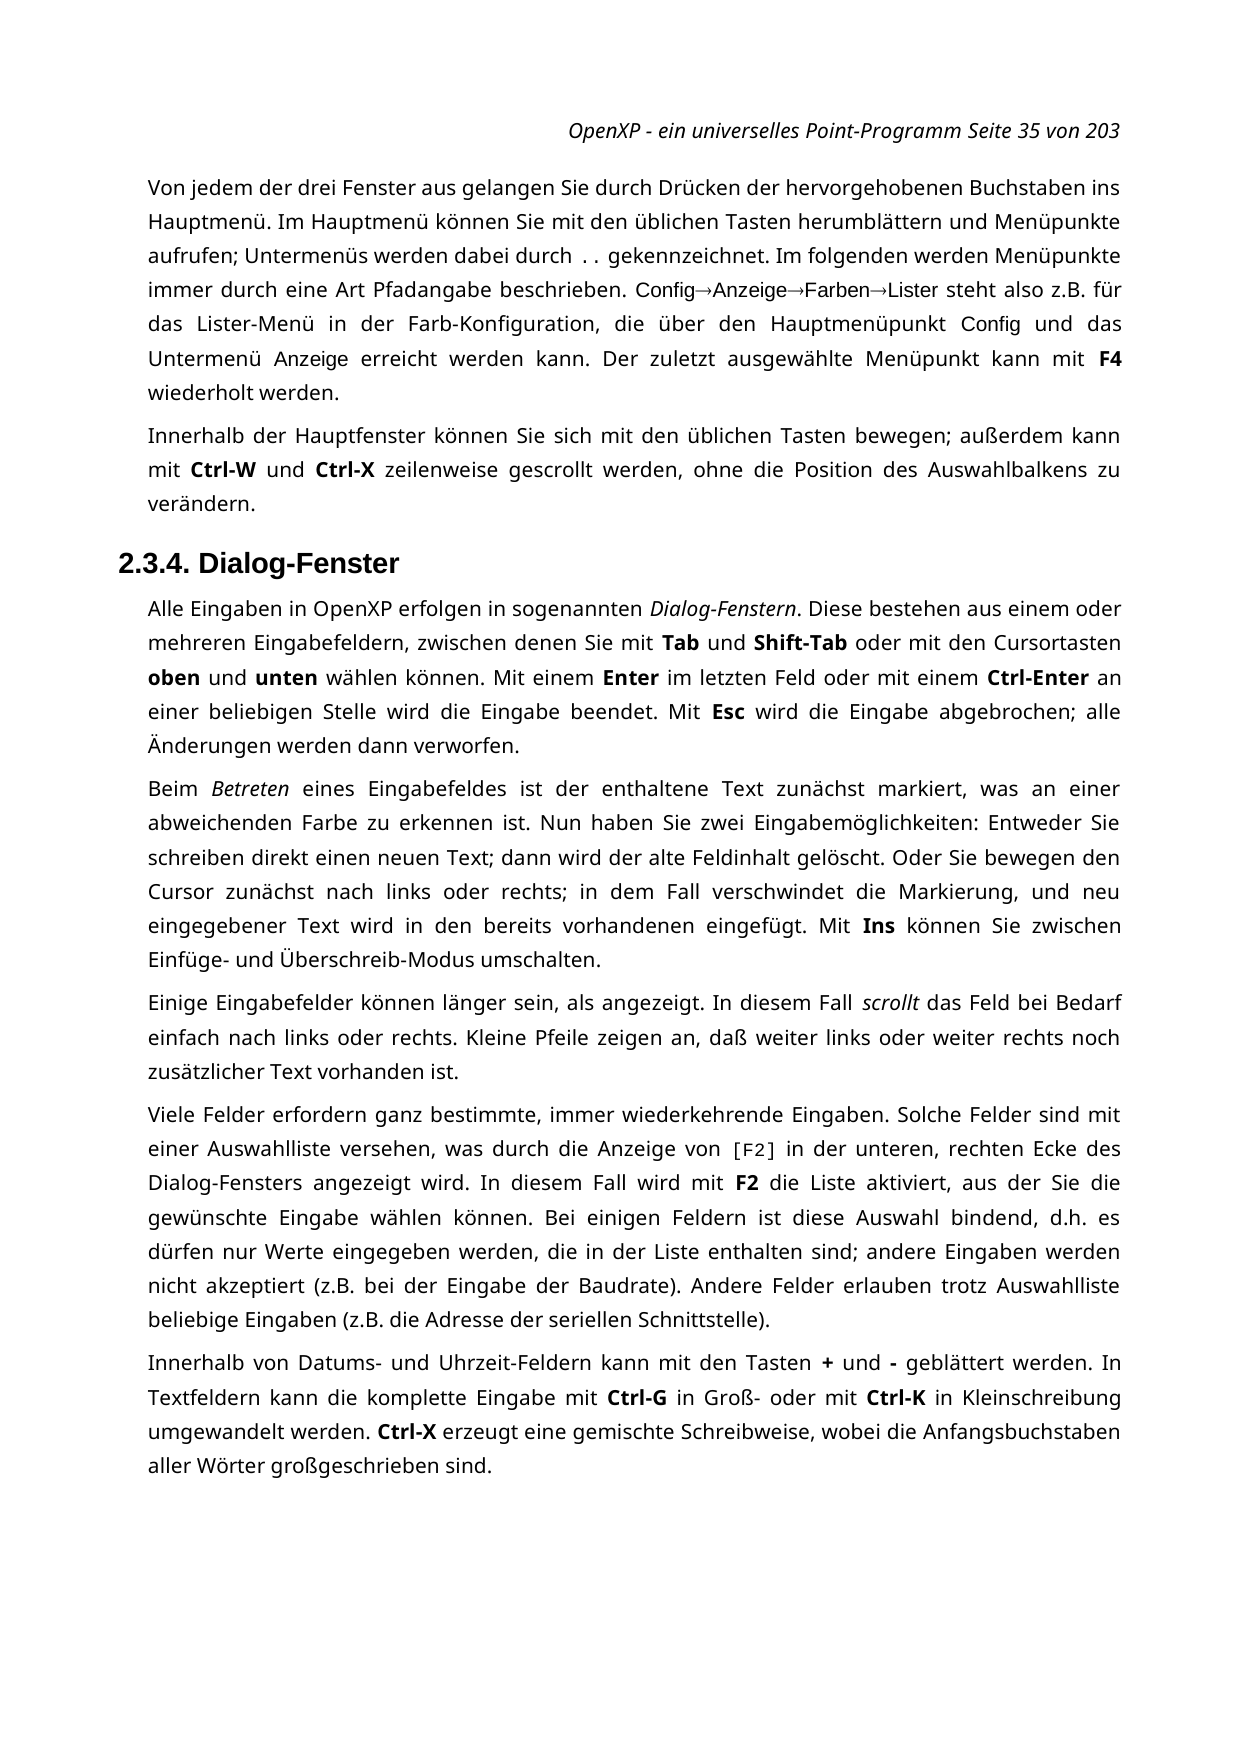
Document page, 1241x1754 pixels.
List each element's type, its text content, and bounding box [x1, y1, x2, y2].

text Einige Eingabefelder können länger sein, als angezeigt. In diesem Fall scrollt das Feld bei Bedarf einfach nach links oder rechts. Kleine Pfeile zeigen an, daß weiter links oder weiter rechts noch zusätzlicher Text vorhanden ist. [148, 988, 1122, 1085]
text Beim Betreten eines Eingabefeldes ist der enthaltene Text zunächst markiert, was an einer abweichenden Farbe zu erkennen ist. Nun haben Sie zwei Eingabemöglichkeiten: Entweder Sie schreiben direkt einen neuen Text; dann wird der alte Feldinhalt gelöscht. Oder Sie bewegen den Cursor zunächst nach links oder rechts; in dem Fall verschwindet die Markierung, und neu eingegebener Text wird in den bereits vorhandenen eingefügt. Mit Ins können Sie zwischen Einfüge- und Überschreib-Modus umschalten. [148, 774, 1122, 973]
text Von jedem der drei Fenster aus gelangen Sie durch Drücken der hervorgehobenen Buchstaben ins Hauptmenü. Im Hauptmenü können Sie mit den üblichen Tasten herumblättern und Menüpunkte aufrufen; Untermenüs werden dabei durch .. gekennzeichnet. Im folgenden werden Menüpunkte immer durch eine Art Pfadangabe beschrieben. Config®Anzeige®Farben®Lister steht also z.B. für das Lister-Menü in der Farb-Konfiguration, die über den Hauptmenüpunkt Config und das Untermenü Anzeige erreicht werden kann. Der zuletzt ausgewählte Menüpunkt kann mit F4 wiederholt werden. [148, 173, 1122, 406]
subtitle 2.3.4. Dialog-Fenster [118, 540, 1122, 579]
text Viele Felder erfordern ganz bestimmte, immer wiederkehrende Eingaben. Solche Felder sind mit einer Auswahlliste versehen, was durch die Anzeige von [F2] in der unteren, rechten Ecke des Dialog-Fensters angezeigt wird. In diesem Fall wird mit F2 die Liste aktiviert, aus der Sie die gewünschte Eingabe wählen können. Bei einigen Feldern ist diese Auswahl bindend, d.h. es dürfen nur Werte eingegeben werden, die in der Liste enthalten sind; andere Eingaben werden nicht akzeptiert (z.B. bei der Eingabe der Baudrate). Andere Felder erlauben trotz Auswahlliste beliebige Eingaben (z.B. die Adresse der seriellen Schnittstelle). [148, 1100, 1122, 1333]
text Innerhalb von Datums- und Uhrzeit-Feldern kann mit den Tasten + und - geblättert werden. In Textfeldern kann die komplette Eingabe mit Ctrl-G in Groß- oder mit Ctrl-K in Kleinschreibung umgewandelt werden. Ctrl-X erzeugt eine gemischte Schreibweise, wobei die Anfangsbuchstaben aller Wörter großgeschrieben sind. [148, 1348, 1122, 1479]
text Innerhalb der Hauptfenster können Sie sich mit den üblichen Tasten bewegen; außerdem kann mit Ctrl-W und Ctrl-X zeilenweise gescrollt werden, ohne die Position des Auswahlbalkens zu verändern. [148, 421, 1122, 518]
text Alle Eingaben in OpenXP erfolgen in sogenannten Dialog-Fenstern. Diese bestehen aus einem oder mehreren Eingabefeldern, zwischen denen Sie mit Tab und Shift-Tab oder mit den Cursortasten oben und unten wählen können. Mit einem Enter im letzten Feld oder mit einem Ctrl-Enter an einer beliebigen Stelle wird die Eingabe beendet. Mit Esc wird die Eingabe abgebrochen; alle Änderungen werden dann verworfen. [148, 594, 1122, 759]
